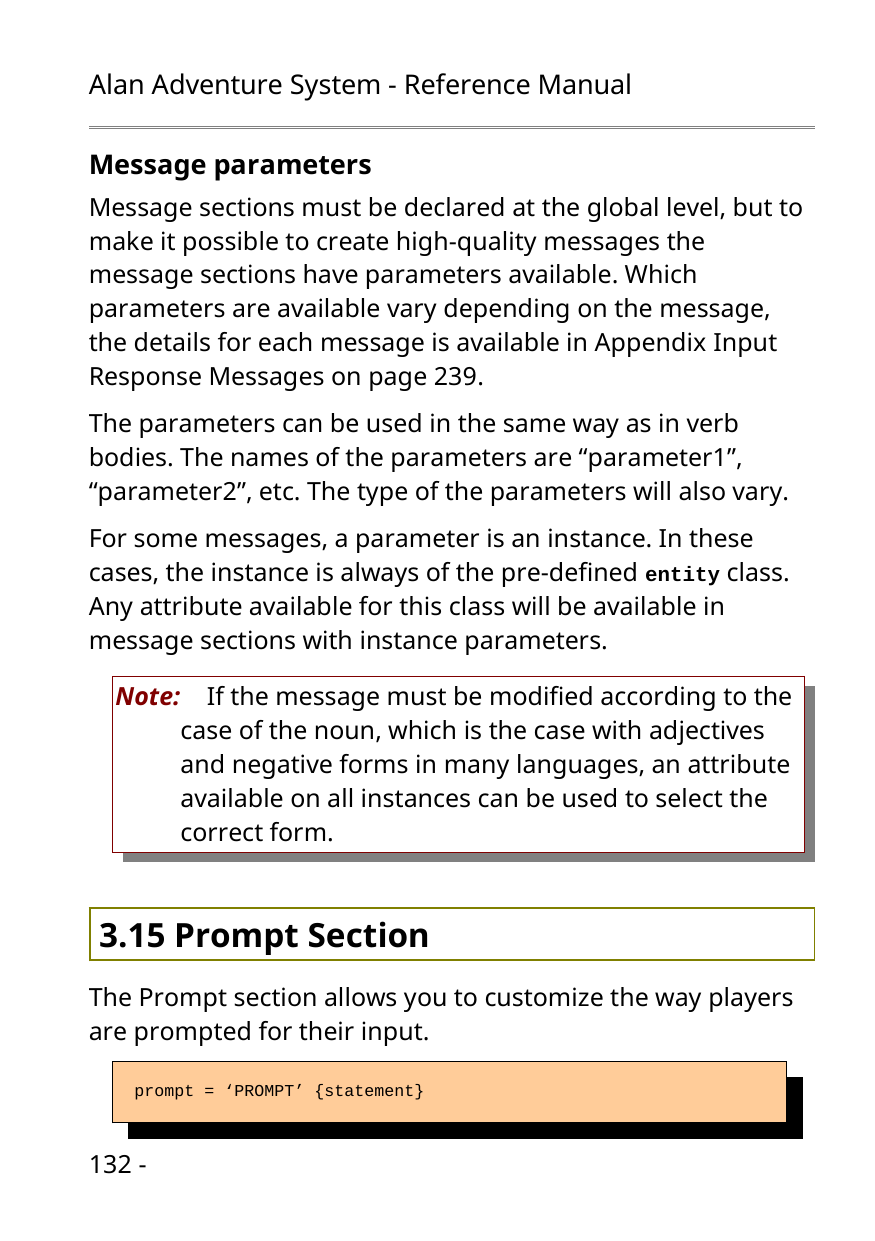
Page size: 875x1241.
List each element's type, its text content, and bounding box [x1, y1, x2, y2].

text prompt = ‘PROMPT’ {statement} [113, 1062, 786, 1122]
subtitle Message parameters [88, 146, 815, 182]
text Message sections must be declared at the global level, but to make it possible to create high-quality messages the message sections have parameters available. Which parameters are available vary depending on the message, the details for each message is available in Appendix Input Response Messages on page 186. [88, 189, 815, 393]
text The parameters can be used in the same way as in verb bodies. The names of the parameters are “parameter1”, “parameter2”, etc. The type of the parameters will also vary. [88, 406, 815, 508]
list If the message must be modified according to the case of the noun, which is the case with adjectives and negative forms in many languages, an attribute available on all instances can be used to select the correct form. [113, 677, 804, 852]
text For some messages, a parameter is an instance. In these cases, the instance is always of the pre-defined entity class. Any attribute available for this class will be available in message sections with instance parameters. [88, 521, 815, 657]
text The Prompt section allows you to customize the way players are prompted for their input. [88, 980, 815, 1048]
subtitle Prompt Section [91, 909, 814, 959]
